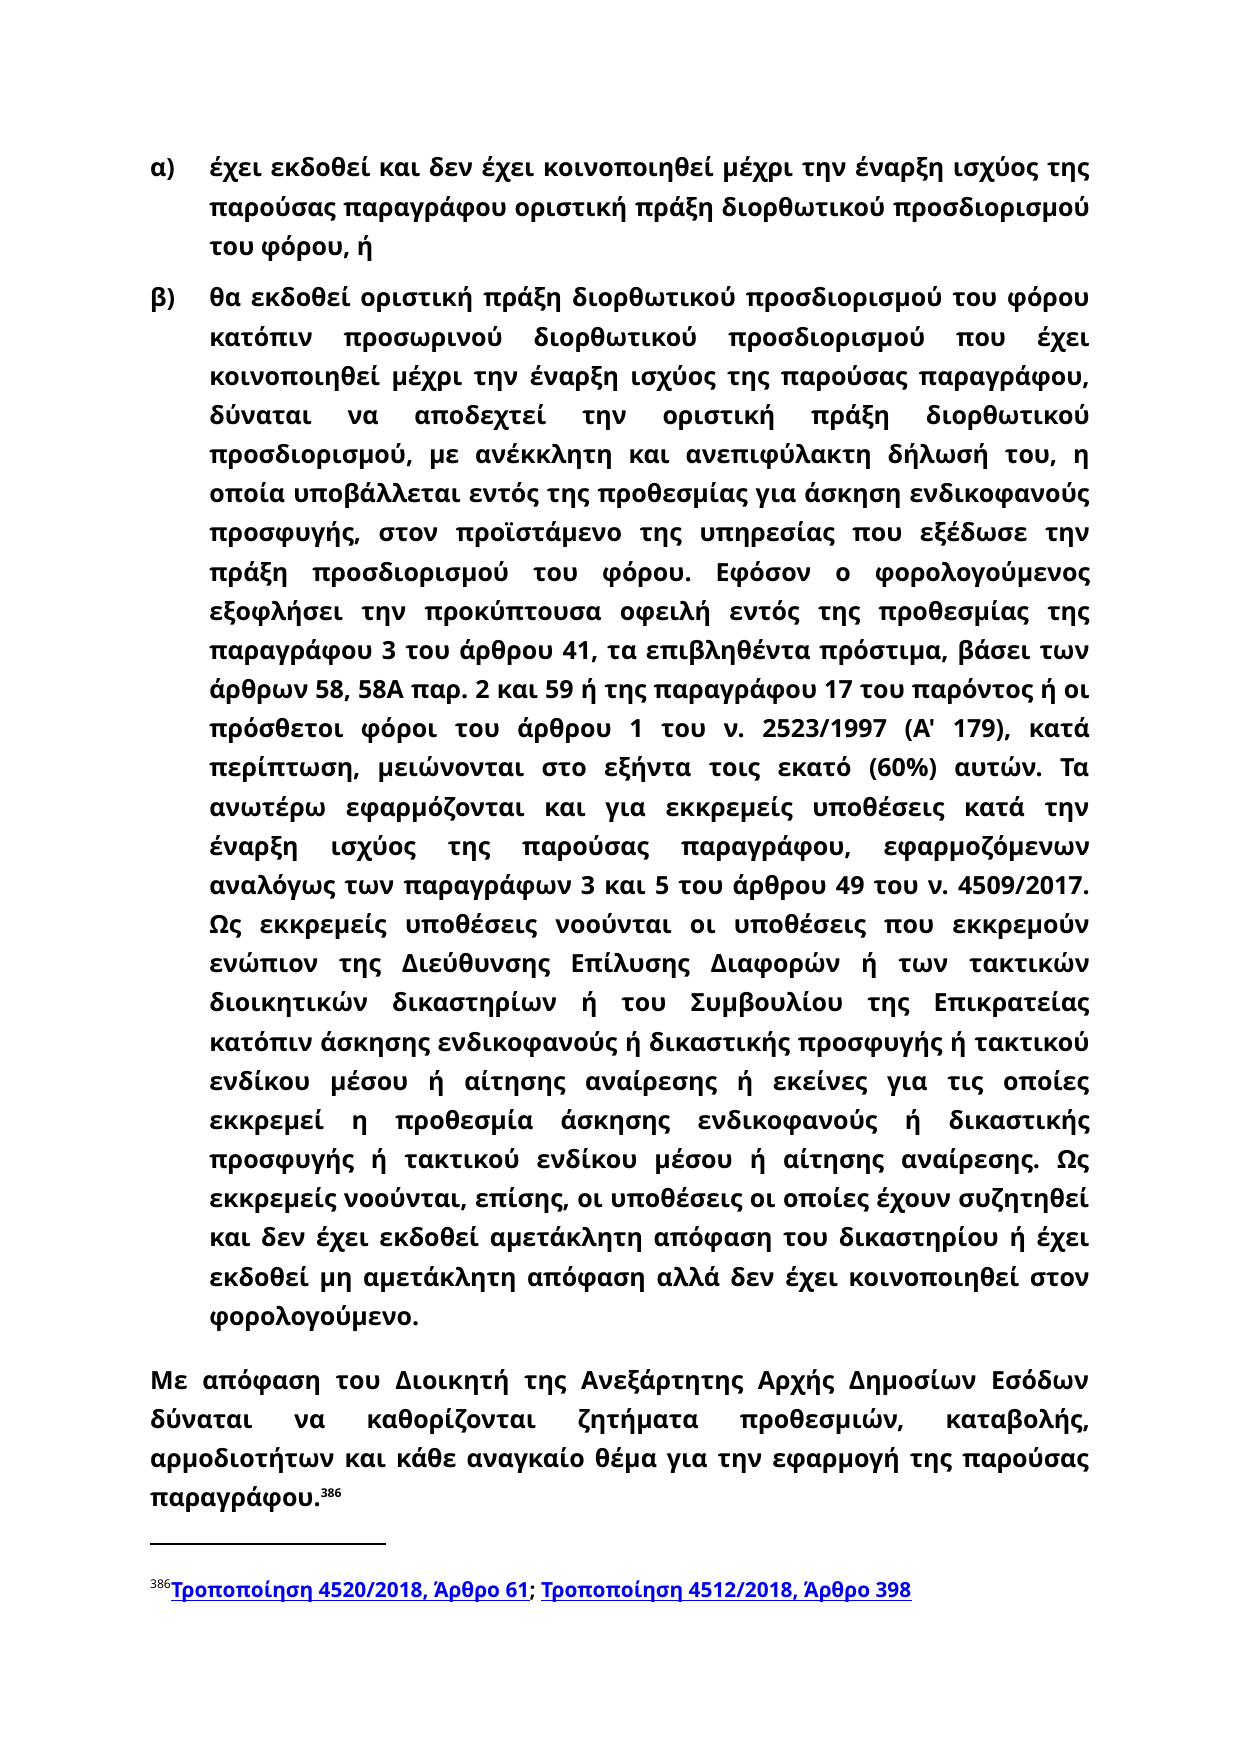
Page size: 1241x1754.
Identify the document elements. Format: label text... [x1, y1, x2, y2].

list α) έχει εκδοθεί και δεν έχει κοινοποιηθεί μέχρι την έναρξη ισχύος της παρούσας παραγράφου οριστική πράξη διορθωτικού προσδιορισμού του φόρου, ή [150, 150, 1090, 262]
text Με απόφαση του Διοικητή της Ανεξάρτητης Αρχής Δημοσίων Εσόδων δύναται να καθορίζονται ζητήματα προθεσμιών, καταβολής, αρμοδιοτήτων και κάθε αναγκαίο θέμα για την εφαρμογή της παρούσας παραγράφου. [150, 1362, 1090, 1514]
text Τροποποίηση 4520/2018, Άρθρο 61; Τροποποίηση 4512/2018, Άρθρο 398 [150, 1576, 1090, 1604]
list β) θα εκδοθεί οριστική πράξη διορθωτικού προσδιορισμού του φόρου κατόπιν προσωρινού διορθωτικού προσδιορισμού που έχει κοινοποιηθεί μέχρι την έναρξη ισχύος της παρούσας παραγράφου, δύναται να αποδεχτεί την οριστική πράξη διορθωτικού προσδιορισμού, με ανέκκλητη και ανεπιφύλακτη δήλωσή του, η οποία υποβάλλεται εντός της προθεσμίας για άσκηση ενδικοφανούς προσφυγής, στον προϊστάμενο της υπηρεσίας που εξέδωσε την πράξη προσδιορισμού του φόρου. Εφόσον ο φορολογούμενος εξοφλήσει την προκύπτουσα οφειλή εντός της προθεσμίας της παραγράφου 3 του άρθρου 41, τα επιβληθέντα πρόστιμα, βάσει των άρθρων 58, 58Α παρ. 2 και 59 ή της παραγράφου 17 του παρόντος ή οι πρόσθετοι φόροι του άρθρου 1 του ν. 2523/1997 (Α' 179), κατά περίπτωση, μειώνονται στο εξήντα τοις εκατό (60%) αυτών. Τα ανωτέρω εφαρμόζονται και για εκκρεμείς υποθέσεις κατά την έναρξη ισχύος της παρούσας παραγράφου, εφαρμοζόμενων αναλόγως των παραγράφων 3 και 5 του άρθρου 49 του ν. 4509/2017. Ως εκκρεμείς υποθέσεις νοούνται οι υποθέσεις που εκκρεμούν ενώπιον της Διεύθυνσης Επίλυσης Διαφορών ή των τακτικών διοικητικών δικαστηρίων ή του Συμβουλίου της Επικρατείας κατόπιν άσκησης ενδικοφανούς ή δικαστικής προσφυγής ή τακτικού ενδίκου μέσου ή αίτησης αναίρεσης ή εκείνες για τις οποίες εκκρεμεί η προθεσμία άσκησης ενδικοφανούς ή δικαστικής προσφυγής ή τακτικού ενδίκου μέσου ή αίτησης αναίρεσης. Ως εκκρεμείς νοούνται, επίσης, οι υποθέσεις οι οποίες έχουν συζητηθεί και δεν έχει εκδοθεί αμετάκλητη απόφαση του δικαστηρίου ή έχει εκδοθεί μη αμετάκλητη απόφαση αλλά δεν έχει κοινοποιηθεί στον φορολογούμενο. [150, 280, 1090, 1332]
